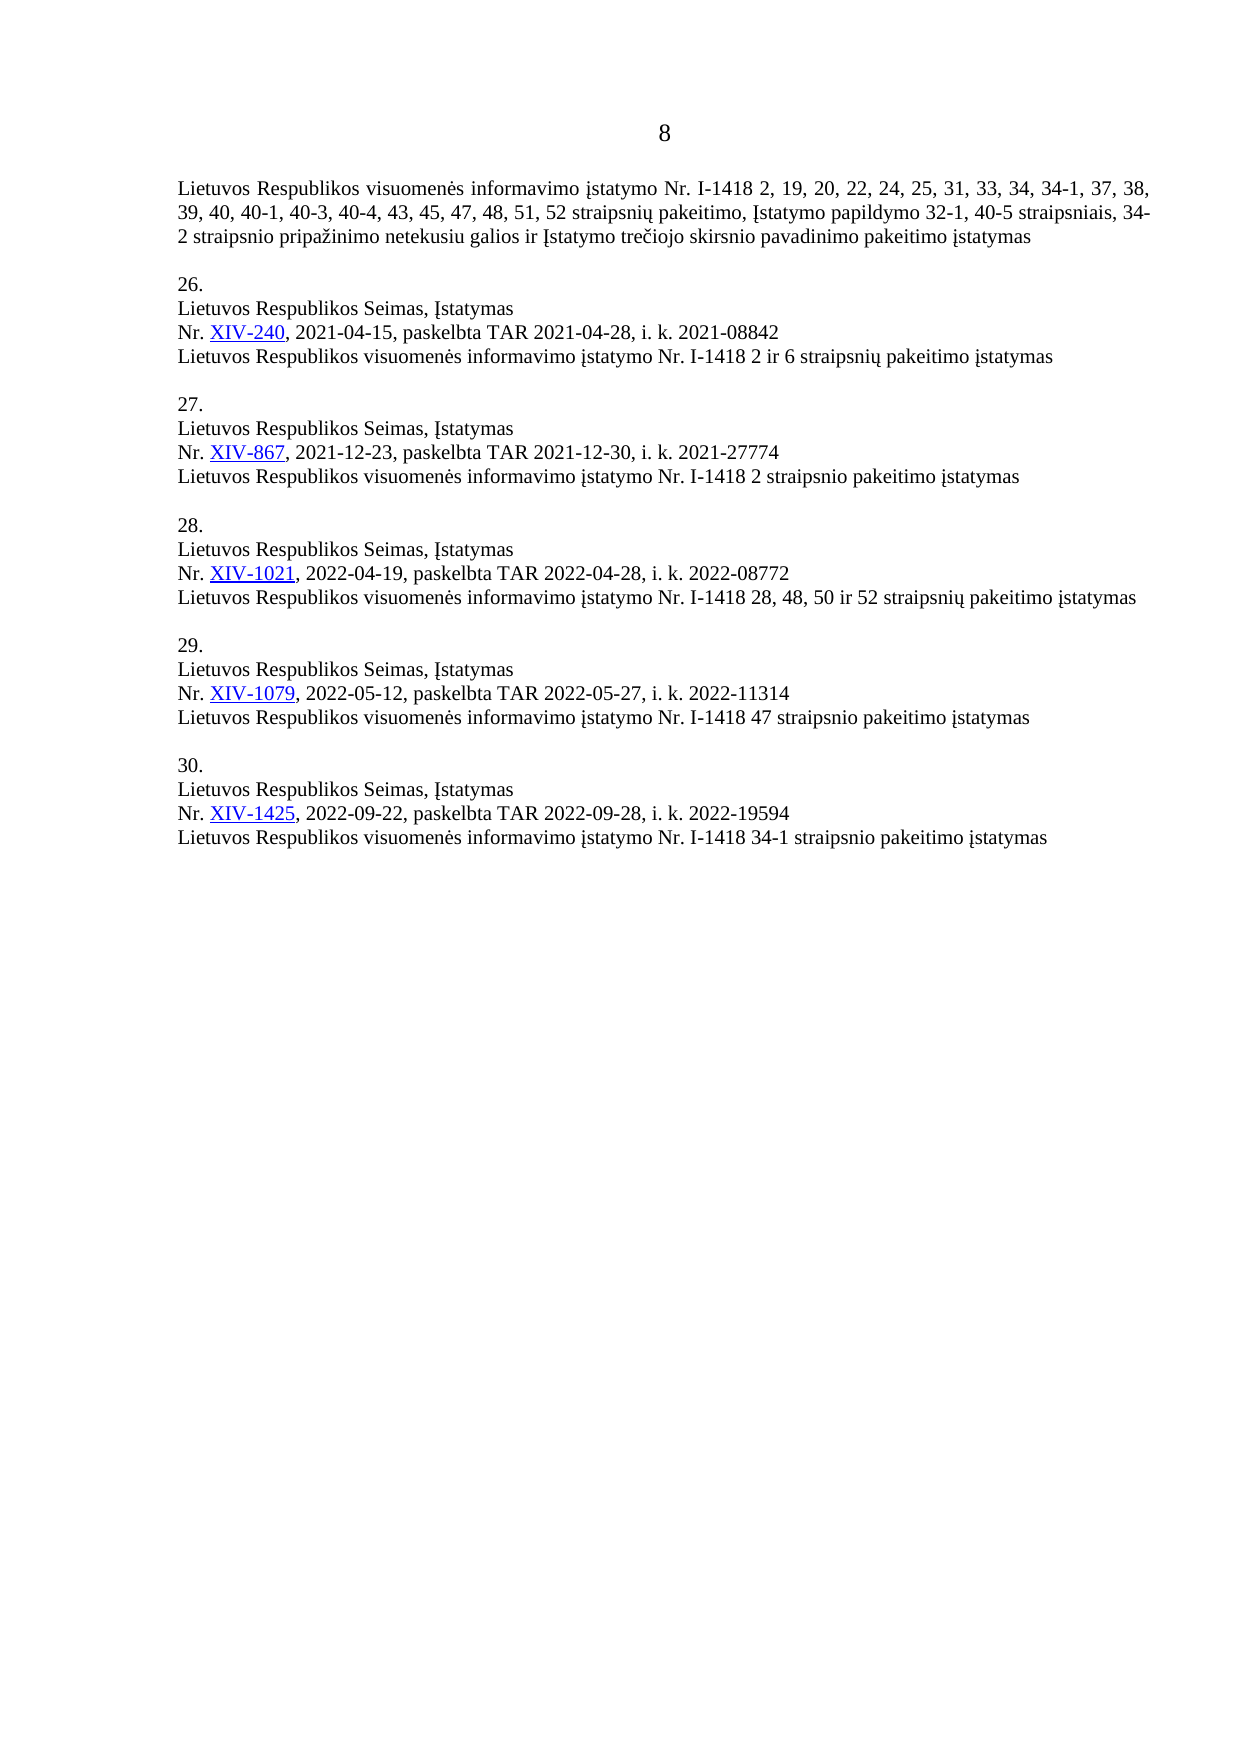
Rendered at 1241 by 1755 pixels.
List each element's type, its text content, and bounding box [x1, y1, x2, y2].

text Lietuvos Respublikos visuomenės informavimo įstatymo Nr. I-1418 34-1 straipsnio pakeitimo įstatymas [177, 825, 1152, 849]
text Lietuvos Respublikos visuomenės informavimo įstatymo Nr. I-1418 47 straipsnio pakeitimo įstatymas [177, 705, 1152, 729]
text 28. [177, 512, 1152, 537]
text Lietuvos Respublikos visuomenės informavimo įstatymo Nr. I-1418 2 ir 6 straipsnių pakeitimo įstatymas [177, 344, 1152, 368]
text 29. [177, 633, 1152, 657]
text Nr. XIV-867, 2021-12-23, paskelbta TAR 2021-12-30, i. k. 2021-27774 [177, 440, 1152, 464]
text 30. [177, 753, 1152, 777]
text Nr. XIV-1021, 2022-04-19, paskelbta TAR 2022-04-28, i. k. 2022-08772 [177, 561, 1152, 585]
text Nr. XIV-1425, 2022-09-22, paskelbta TAR 2022-09-28, i. k. 2022-19594 [177, 801, 1152, 825]
text Lietuvos Respublikos visuomenės informavimo įstatymo Nr. I-1418 28, 48, 50 ir 52 straipsnių pakeitimo įstatymas [177, 585, 1152, 609]
text Lietuvos Respublikos visuomenės informavimo įstatymo Nr. I-1418 2, 19, 20, 22, 24, 25, 31, 33, 34, 34-1, 37, 38, 39, 40, 40-1, 40-3, 40-4, 43, 45, 47, 48, 51, 52 straipsnių pakeitimo, Įstatymo papildymo 32-1, 40-5 straipsniais, 34-2 straipsnio pripažinimo netekusiu galios ir Įstatymo trečiojo skirsnio pavadinimo pakeitimo įstatymas [177, 176, 1152, 248]
text Lietuvos Respublikos Seimas, Įstatymas [177, 777, 1152, 801]
text Lietuvos Respublikos Seimas, Įstatymas [177, 537, 1152, 561]
text 27. [177, 392, 1152, 416]
text Lietuvos Respublikos visuomenės informavimo įstatymo Nr. I-1418 2 straipsnio pakeitimo įstatymas [177, 464, 1152, 488]
text Lietuvos Respublikos Seimas, Įstatymas [177, 416, 1152, 440]
text Lietuvos Respublikos Seimas, Įstatymas [177, 296, 1152, 320]
text Nr. XIV-240, 2021-04-15, paskelbta TAR 2021-04-28, i. k. 2021-08842 [177, 320, 1152, 344]
text Nr. XIV-1079, 2022-05-12, paskelbta TAR 2022-05-27, i. k. 2022-11314 [177, 681, 1152, 705]
text 26. [177, 272, 1152, 296]
text Lietuvos Respublikos Seimas, Įstatymas [177, 657, 1152, 681]
